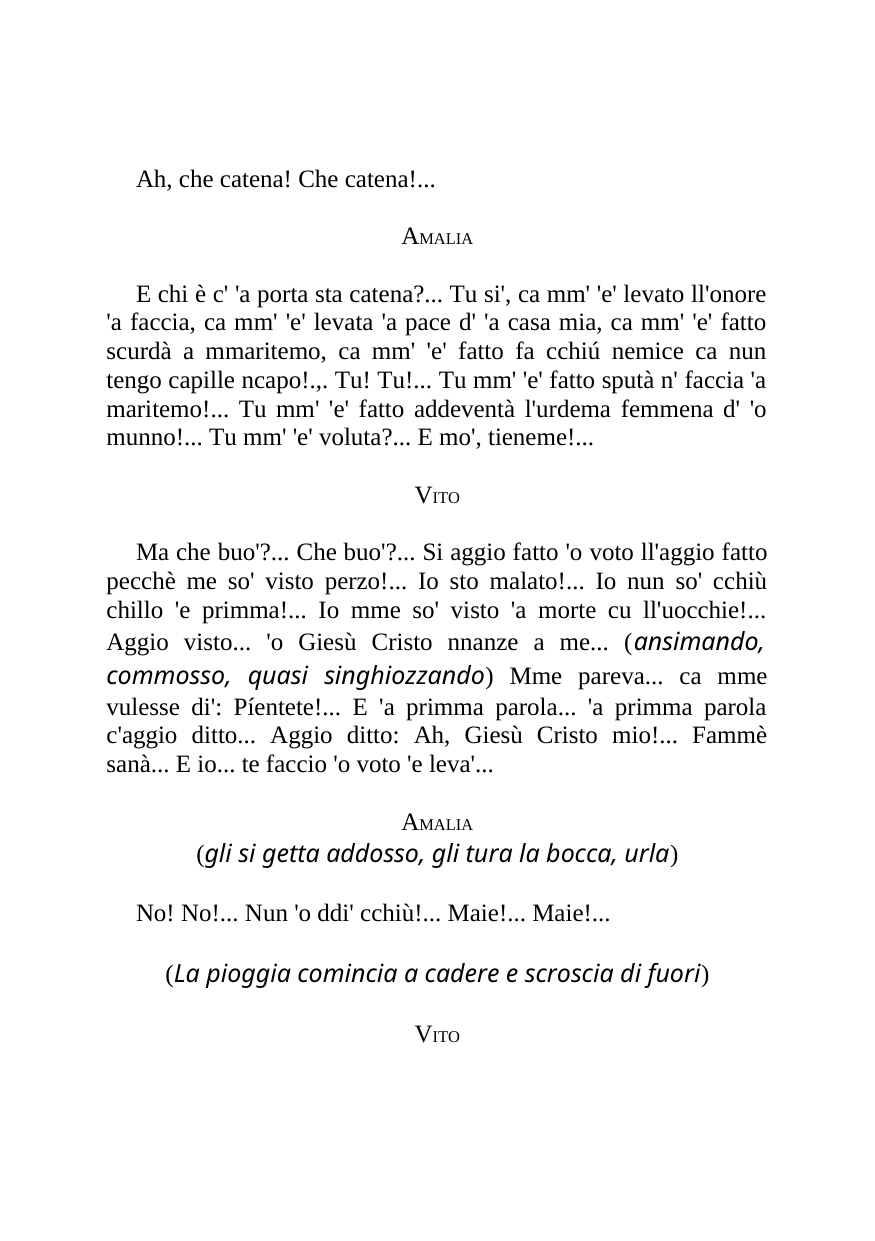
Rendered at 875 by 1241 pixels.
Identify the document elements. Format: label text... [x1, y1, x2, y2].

text Amalia [106, 807, 768, 836]
text E chi è c' 'a porta sta catena?... Tu si', ca mm' 'e' levato ll'onore 'a faccia, ca mm' 'e' levata 'a pace d' 'a casa mia, ca mm' 'e' fatto scurdà a mmaritemo, ca mm' 'e' fatto fa cchiú nemice ca nun tengo capille ncapo!.,. Tu! Tu!... Tu mm' 'e' fatto sputà n' faccia 'a maritemo!... Tu mm' 'e' fatto addeventà l'urdema femmena d' 'o munno!... Tu mm' 'e' voluta?... E mo', tieneme!... [106, 279, 768, 451]
text Vito [106, 480, 768, 509]
text Vito [106, 1019, 768, 1047]
text (La pioggia comincia a cadere e scroscia di fuori) [106, 956, 768, 990]
text Ah, che catena! Che catena!... [106, 164, 768, 192]
text (gli si getta addosso, gli tura la bocca, urla) [106, 836, 768, 870]
text Amalia [106, 221, 768, 250]
text Ma che buo'?... Che buo'?... Si aggio fatto 'o voto ll'aggio fatto pecchè me so' visto perzo!... Io sto malato!... Io nun so' cchiù chillo 'e primma!... Io mme so' visto 'a morte cu ll'uocchie!... Aggio visto... 'o Giesù Cristo nnanze a me... (ansimando, commosso, quasi singhiozzando) Mme pareva... ca mme vulesse di': Píentete!... E 'a primma parola... 'a primma parola c'aggio ditto... Aggio ditto: Ah, Giesù Cristo mio!... Fammè sanà... E io... te faccio 'o voto 'e leva'... [106, 537, 768, 778]
text No! No!... Nun 'o ddi' cchiù!... Maie!... Maie!... [106, 898, 768, 927]
